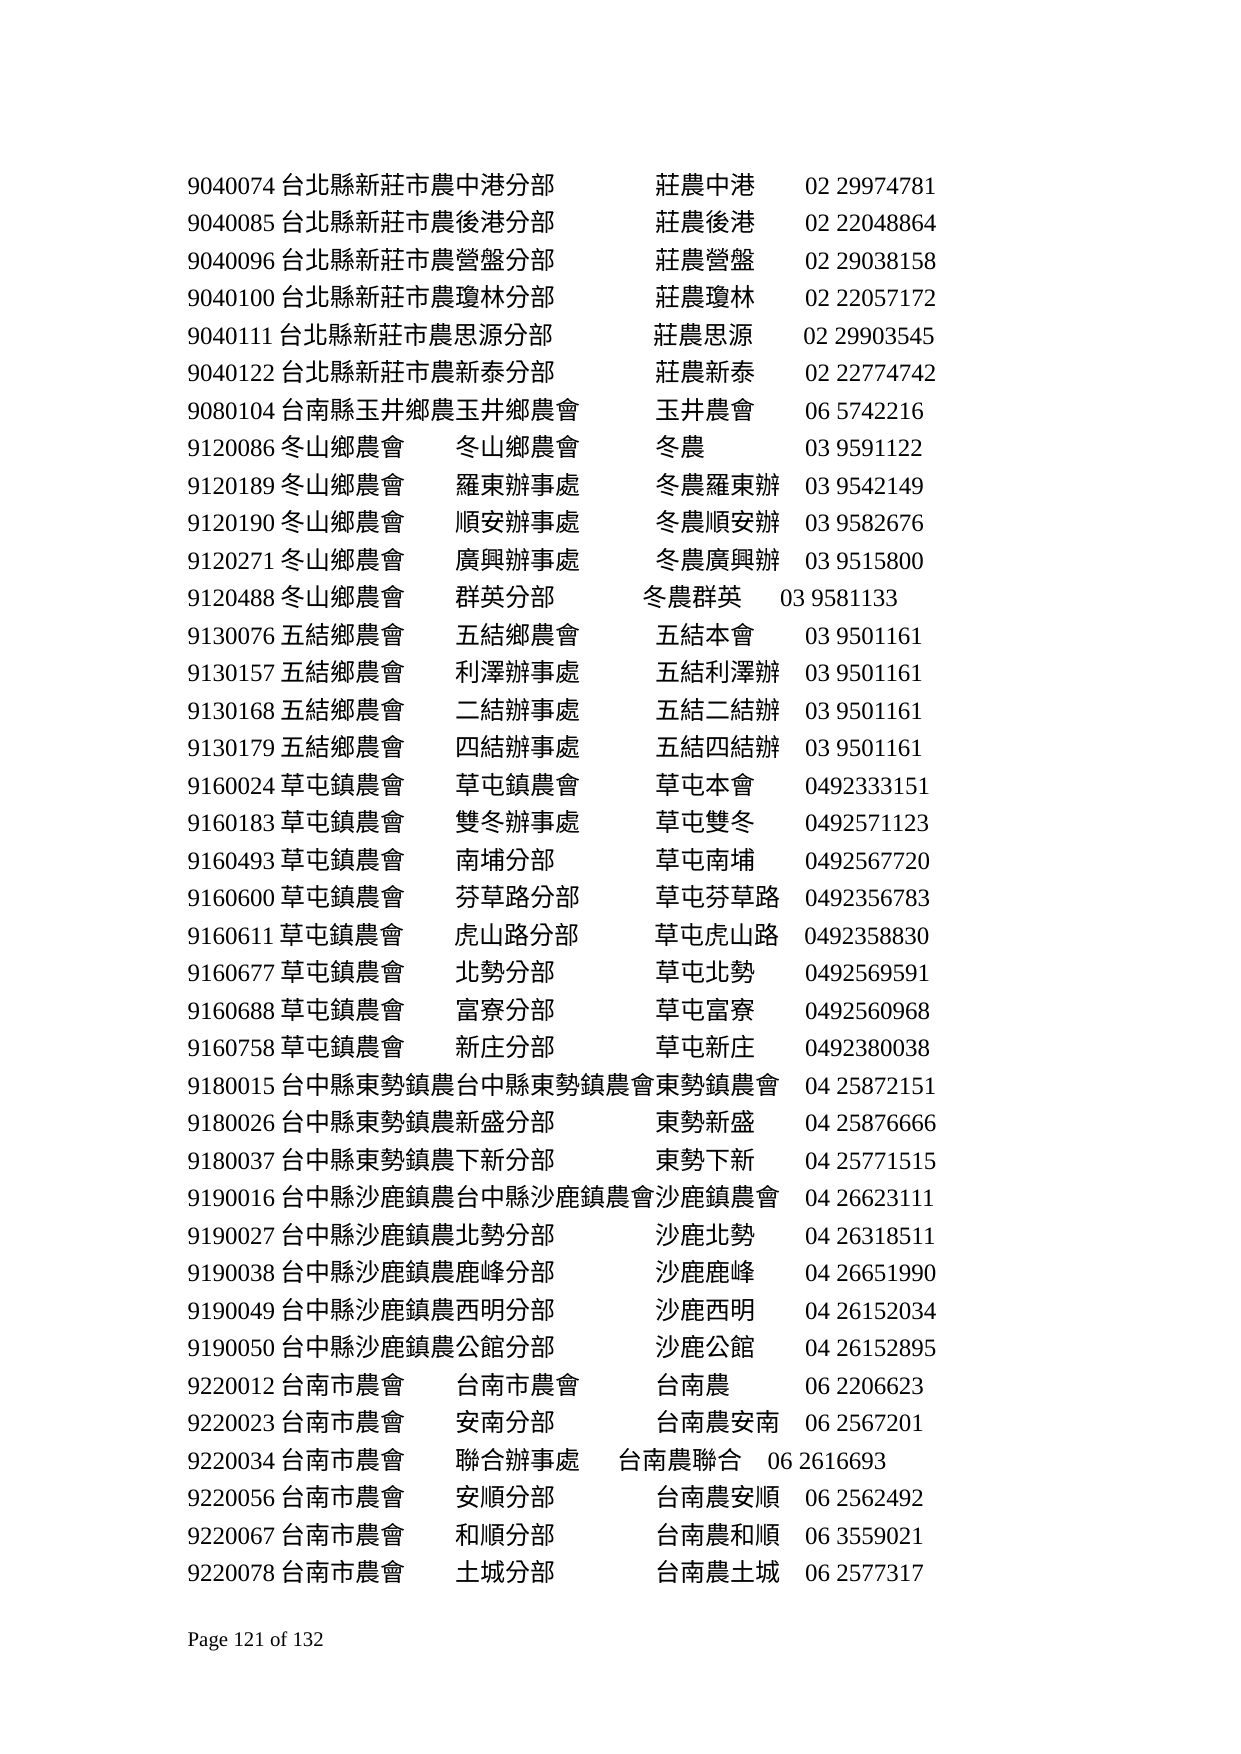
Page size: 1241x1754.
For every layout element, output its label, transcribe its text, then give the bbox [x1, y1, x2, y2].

text 9120190冬山鄉農會 順安辦事處 冬農順安辦 03 9582676 [187, 502, 1053, 539]
text 9220034台南市農會 聯合辦事處 台南農聯合 06 2616693 [187, 1439, 1053, 1477]
text 9040122台北縣新莊市農新泰分部 莊農新泰 02 22774742 [187, 352, 1053, 389]
text 9220067台南市農會 和順分部 台南農和順 06 3559021 [187, 1514, 1053, 1552]
text 9190038台中縣沙鹿鎮農鹿峰分部 沙鹿鹿峰 04 26651990 [187, 1252, 1053, 1289]
text 9180037台中縣東勢鎮農下新分部 東勢下新 04 25771515 [187, 1139, 1053, 1177]
text 9160611草屯鎮農會 虎山路分部 草屯虎山路 0492358830 [187, 914, 1053, 952]
text 9120271冬山鄉農會 廣興辦事處 冬農廣興辦 03 9515800 [187, 539, 1053, 577]
text 9160758草屯鎮農會 新庄分部 草屯新庄 0492380038 [187, 1027, 1053, 1064]
text 9040100台北縣新莊市農瓊林分部 莊農瓊林 02 22057172 [187, 277, 1053, 314]
text 9130157五結鄉農會 利澤辦事處 五結利澤辦 03 9501161 [187, 652, 1053, 689]
text 9220056台南市農會 安順分部 台南農安順 06 2562492 [187, 1477, 1053, 1514]
text 9160688草屯鎮農會 富寮分部 草屯富寮 0492560968 [187, 989, 1053, 1027]
text 9220012台南市農會 台南市農會 台南農 06 2206623 [187, 1364, 1053, 1402]
text 9190016台中縣沙鹿鎮農台中縣沙鹿鎮農會沙鹿鎮農會 04 26623111 [187, 1177, 1053, 1214]
text 9130179五結鄉農會 四結辦事處 五結四結辦 03 9501161 [187, 727, 1053, 764]
text 9080104台南縣玉井鄉農玉井鄉農會 玉井農會 06 5742216 [187, 389, 1053, 427]
text 9220078台南市農會 土城分部 台南農土城 06 2577317 [187, 1552, 1053, 1589]
text 9130168五結鄉農會 二結辦事處 五結二結辦 03 9501161 [187, 689, 1053, 727]
text 9160493草屯鎮農會 南埔分部 草屯南埔 0492567720 [187, 839, 1053, 877]
text 9220023台南市農會 安南分部 台南農安南 06 2567201 [187, 1402, 1053, 1439]
text 9160600草屯鎮農會 芬草路分部 草屯芬草路 0492356783 [187, 877, 1053, 914]
text 9040074台北縣新莊市農中港分部 莊農中港 02 29974781 [187, 164, 1053, 202]
text 9120189冬山鄉農會 羅東辦事處 冬農羅東辦 03 9542149 [187, 464, 1053, 502]
text 9180015台中縣東勢鎮農台中縣東勢鎮農會東勢鎮農會 04 25872151 [187, 1064, 1053, 1102]
text 9160183草屯鎮農會 雙冬辦事處 草屯雙冬 0492571123 [187, 802, 1053, 839]
text 9190027台中縣沙鹿鎮農北勢分部 沙鹿北勢 04 26318511 [187, 1214, 1053, 1252]
text 9160677草屯鎮農會 北勢分部 草屯北勢 0492569591 [187, 952, 1053, 989]
text 9190049台中縣沙鹿鎮農西明分部 沙鹿西明 04 26152034 [187, 1289, 1053, 1327]
text 9040111台北縣新莊市農思源分部 莊農思源 02 29903545 [187, 314, 1053, 352]
text 9130076五結鄉農會 五結鄉農會 五結本會 03 9501161 [187, 614, 1053, 652]
text 9040085台北縣新莊市農後港分部 莊農後港 02 22048864 [187, 202, 1053, 239]
text 9120488冬山鄉農會 群英分部 冬農群英 03 9581133 [187, 577, 1053, 614]
text 9120086冬山鄉農會 冬山鄉農會 冬農 03 9591122 [187, 427, 1053, 464]
text 9180026台中縣東勢鎮農新盛分部 東勢新盛 04 25876666 [187, 1102, 1053, 1139]
text 9190050台中縣沙鹿鎮農公館分部 沙鹿公館 04 26152895 [187, 1327, 1053, 1364]
text 9040096台北縣新莊市農營盤分部 莊農營盤 02 29038158 [187, 239, 1053, 277]
text 9160024草屯鎮農會 草屯鎮農會 草屯本會 0492333151 [187, 764, 1053, 802]
